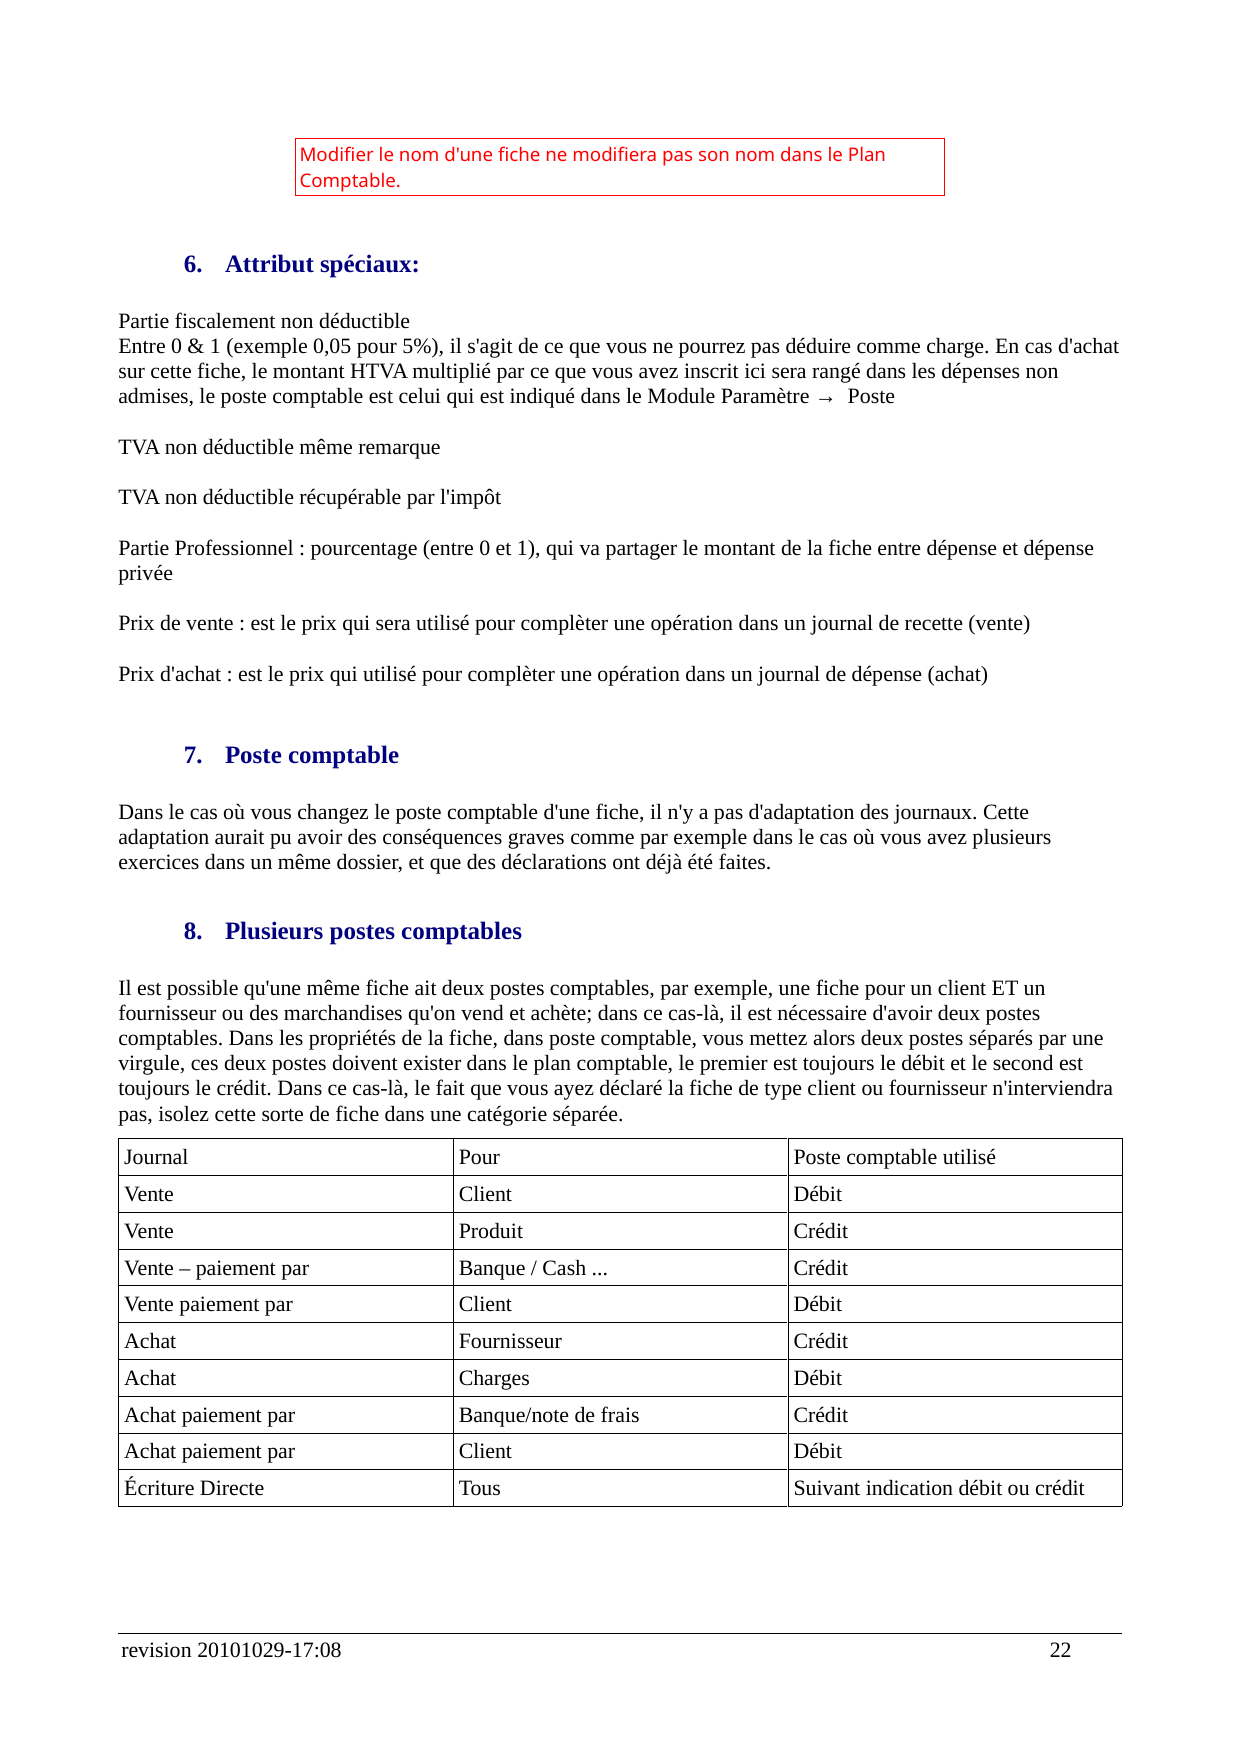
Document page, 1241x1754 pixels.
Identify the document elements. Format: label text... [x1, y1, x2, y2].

table_header Journal [119, 1139, 453, 1175]
table_cell Suivant indication débit ou crédit [789, 1470, 1122, 1506]
table_cell Écriture Directe [119, 1470, 453, 1506]
table_cell Débit [789, 1360, 1122, 1396]
text Dans le cas où vous changez le poste comptable d'une fiche, il n'y a pas d'adaptation des journaux. Cette adaptation aurait pu avoir des conséquences graves comme par exemple dans le cas où vous avez plusieurs exercices dans un même dossier, et que des déclarations ont déjà été faites. [118, 799, 1122, 874]
table_cell Client [454, 1434, 787, 1469]
table_cell Crédit [789, 1213, 1122, 1249]
table_cell Vente [119, 1213, 453, 1249]
table_cell Achat [119, 1360, 453, 1396]
table_cell Banque / Cash ... [454, 1250, 787, 1285]
table_cell Vente paiement par [119, 1286, 453, 1322]
subtitle Attribut spéciaux: [177, 249, 1122, 278]
table_cell Crédit [789, 1397, 1122, 1433]
table_cell Fournisseur [454, 1323, 787, 1359]
table_cell Achat paiement par [119, 1434, 453, 1469]
subtitle Poste comptable [177, 741, 1122, 769]
text Partie Professionnel : pourcentage (entre 0 et 1), qui va partager le montant de la fiche entre dépense et dépense privée [118, 534, 1122, 585]
text Entre 0 & 1 (exemple 0,05 pour 5%), il s'agit de ce que vous ne pourrez pas déduire comme charge. En cas d'achat sur cette fiche, le montant HTVA multiplié par ce que vous avez inscrit ici sera rangé dans les dépenses non admises, le poste comptable est celui qui est indiqué dans le Module Paramètre → Poste [118, 333, 1122, 408]
table_cell Débit [789, 1286, 1122, 1322]
table_cell Client [454, 1286, 787, 1322]
text Prix de vente : est le prix qui sera utilisé pour complèter une opération dans un journal de recette (vente) [118, 610, 1122, 635]
text TVA non déductible récupérable par l'impôt [118, 484, 1122, 509]
text Prix d'achat : est le prix qui utilisé pour complèter une opération dans un journal de dépense (achat) [118, 661, 1122, 686]
table_cell Produit [454, 1213, 787, 1249]
table_cell Achat paiement par [119, 1397, 453, 1433]
table_cell Crédit [789, 1250, 1122, 1285]
table_cell Charges [454, 1360, 787, 1396]
table_cell Vente – paiement par [119, 1250, 453, 1285]
table_cell Débit [789, 1434, 1122, 1469]
text Il est possible qu'une même fiche ait deux postes comptables, par exemple, une fiche pour un client ET un fournisseur ou des marchandises qu'on vend et achète; dans ce cas-là, il est nécessaire d'avoir deux postes comptables. Dans les propriétés de la fiche, dans poste comptable, vous mettez alors deux postes séparés par une virgule, ces deux postes doivent exister dans le plan comptable, le premier est toujours le débit et le second est toujours le crédit. Dans ce cas-là, le fait que vous ayez déclaré la fiche de type client ou fournisseur n'interviendra pas, isolez cette sorte de fiche dans une catégorie séparée. [118, 974, 1122, 1126]
table_header Poste comptable utilisé [789, 1139, 1122, 1175]
text TVA non déductible même remarque [118, 434, 1122, 459]
text Modifier le nom d'une fiche ne modifiera pas son nom dans le Plan Comptable. [296, 139, 944, 195]
table_cell Banque/note de frais [454, 1397, 787, 1433]
subtitle Plusieurs postes comptables [177, 916, 1122, 945]
table_cell Vente [119, 1176, 453, 1212]
table_cell Achat [119, 1323, 453, 1359]
table_cell Tous [454, 1470, 787, 1506]
text Partie fiscalement non déductible [118, 308, 1122, 333]
table_header Pour [454, 1139, 787, 1175]
table_cell Client [454, 1176, 787, 1212]
table_cell Crédit [789, 1323, 1122, 1359]
table_cell Débit [789, 1176, 1122, 1212]
